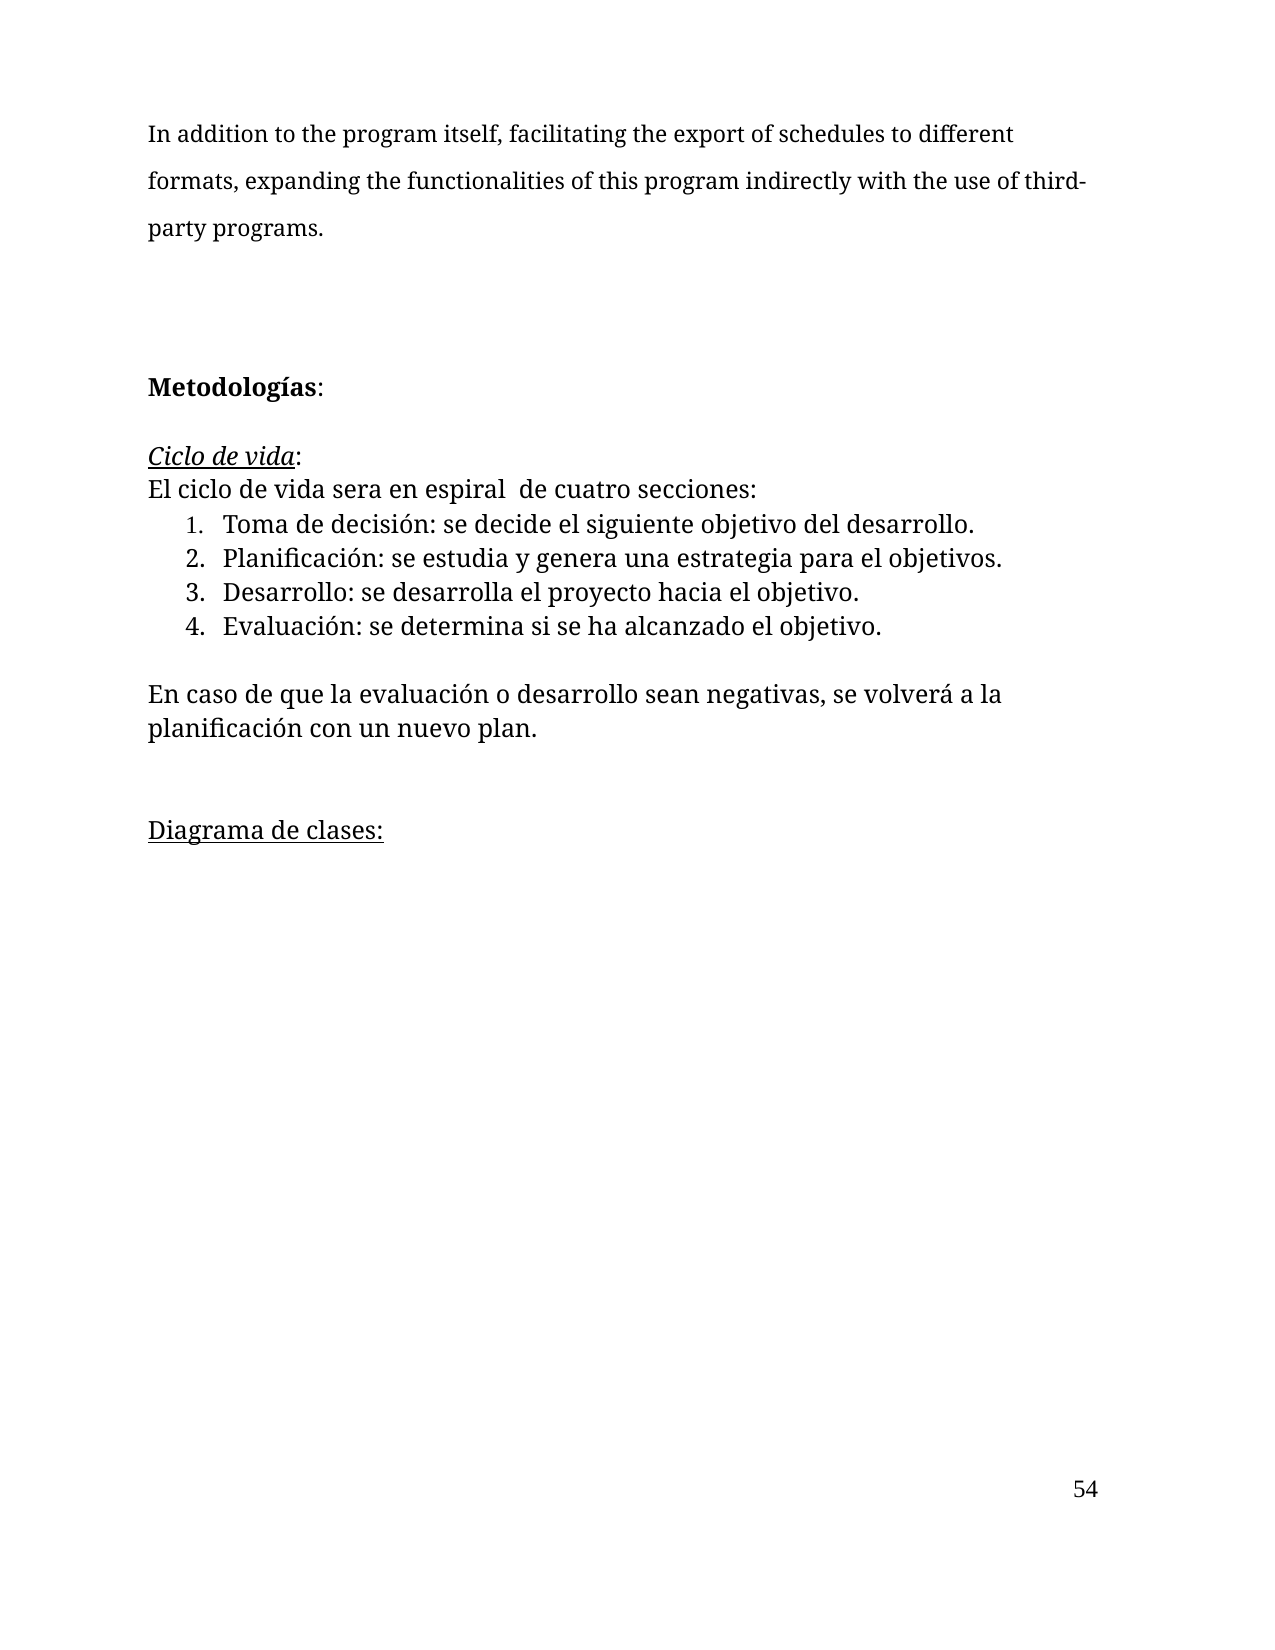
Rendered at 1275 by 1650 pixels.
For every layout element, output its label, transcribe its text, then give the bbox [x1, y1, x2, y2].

list Toma de decisión: se decide el siguiente objetivo del desarrollo. [185, 506, 1098, 540]
list Evaluación: se determina si se ha alcanzado el objetivo. [185, 608, 1098, 642]
text El ciclo de vida sera en espiral de cuatro secciones: [148, 472, 1098, 506]
list Desarrollo: se desarrolla el proyecto hacia el objetivo. [185, 574, 1098, 608]
list Planificación: se estudia y genera una estrategia para el objetivos. [185, 540, 1098, 574]
text En caso de que la evaluación o desarrollo sean negativas, se volverá a la planificación con un nuevo plan. [148, 677, 1098, 745]
text Diagrama de clases: [148, 813, 1098, 847]
text In addition to the program itself, facilitating the export of schedules to different formats, expanding the functionalities of this program indirectly with the use of third-party programs. [148, 118, 1098, 243]
text Metodologías: [148, 370, 1098, 404]
text Ciclo de vida: [148, 438, 1098, 472]
